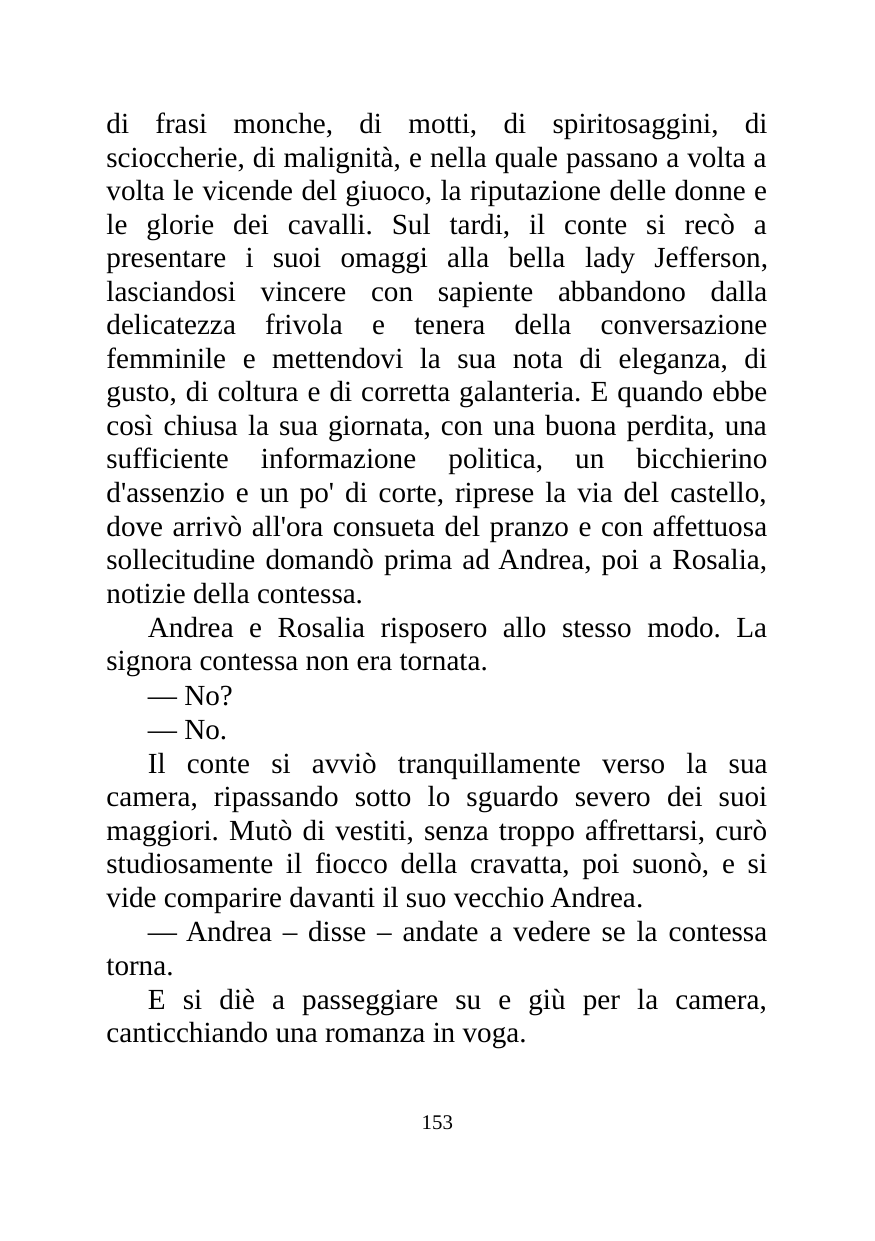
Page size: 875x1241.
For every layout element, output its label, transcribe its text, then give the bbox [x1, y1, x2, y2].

text Il conte si avviò tranquillamente verso la sua camera, ripassando sotto lo sguardo severo dei suoi maggiori. Mutò di vestiti, senza troppo affrettarsi, curò studiosamente il fiocco della cravatta, poi suonò, e si vide comparire davanti il suo vecchio Andrea. [106, 746, 768, 914]
text Andrea e Rosalia risposero allo stesso modo. La signora contessa non era tornata. [106, 610, 768, 677]
text — No. [106, 712, 768, 745]
text E si diè a passeggiare su e giù per la camera, canticchiando una romanza in voga. [106, 982, 768, 1049]
text — Andrea – disse – andate a vedere se la contessa torna. [106, 914, 768, 981]
text — No? [106, 678, 768, 711]
text di frasi monche, di motti, di spiritosaggini, di scioccherie, di malignità, e nella quale passano a volta a volta le vicende del giuoco, la riputazione delle donne e le glorie dei cavalli. Sul tardi, il conte si recò a presentare i suoi omaggi alla bella lady Jefferson, lasciandosi vincere con sapiente abbandono dalla delicatezza frivola e tenera della conversazione femminile e mettendovi la sua nota di eleganza, di gusto, di coltura e di corretta galanteria. E quando ebbe così chiusa la sua giornata, con una buona perdita, una sufficiente informazione politica, un bicchierino d'assenzio e un po' di corte, riprese la via del castello, dove arrivò all'ora consueta del pranzo e con affettuosa sollecitudine domandò prima ad Andrea, poi a Rosalia, notizie della contessa. [106, 106, 768, 609]
